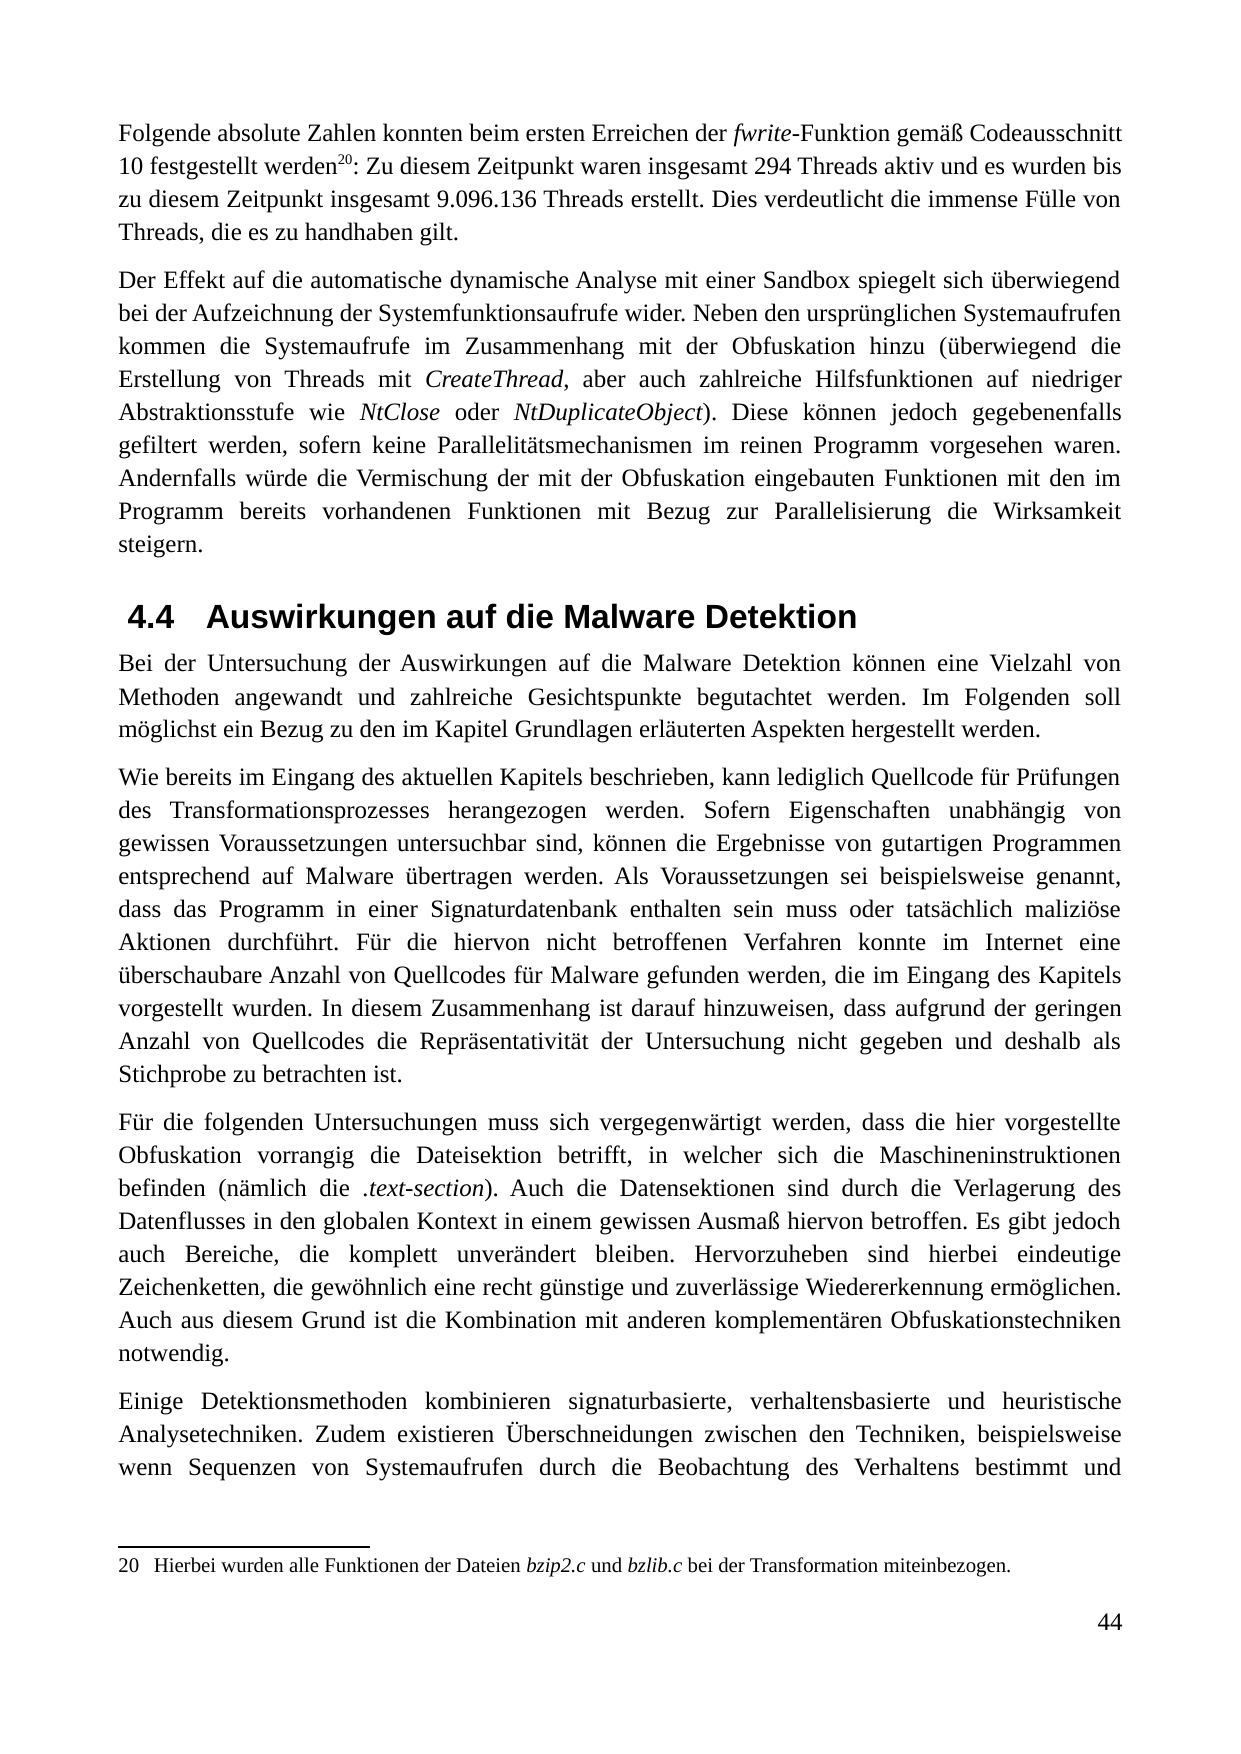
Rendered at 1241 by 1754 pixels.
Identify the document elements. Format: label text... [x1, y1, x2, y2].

subtitle Auswirkungen auf die Malware Detektion [118, 597, 1122, 636]
text Folgende absolute Zahlen konnten beim ersten Erreichen der fwrite-Funktion gemäß Codeausschnitt 10 festgestellt werden: Zu diesem Zeitpunkt waren insgesamt 294 Threads aktiv und es wurden bis zu diesem Zeitpunkt insgesamt 9.096.136 Threads erstellt. Dies verdeutlicht die immense Fülle von Threads, die es zu handhaben gilt. [118, 118, 1122, 246]
text Bei der Untersuchung der Auswirkungen auf die Malware Detektion können eine Vielzahl von Methoden angewandt und zahlreiche Gesichtspunkte begutachtet werden. Im Folgenden soll möglichst ein Bezug zu den im Kapitel Grundlagen erläuterten Aspekten hergestellt werden. [118, 648, 1122, 743]
text Für die folgenden Untersuchungen muss sich vergegenwärtigt werden, dass die hier vorgestellte Obfuskation vorrangig die Dateisektion betrifft, in welcher sich die Maschineninstruktionen befinden (nämlich die .text-section). Auch die Datensektionen sind durch die Verlagerung des Datenflusses in den globalen Kontext in einem gewissen Ausmaß hiervon betroffen. Es gibt jedoch auch Bereiche, die komplett unverändert bleiben. Hervorzuheben sind hierbei eindeutige Zeichenketten, die gewöhnlich eine recht günstige und zuverlässige Wiedererkennung ermöglichen. Auch aus diesem Grund ist die Kombination mit anderen komplementären Obfuskationstechniken notwendig. [118, 1107, 1122, 1367]
text Hierbei wurden alle Funktionen der Dateien bzip2.c und bzlib.c bei der Transformation miteinbezogen. [118, 1553, 1122, 1577]
text Der Effekt auf die automatische dynamische Analyse mit einer Sandbox spiegelt sich überwiegend bei der Aufzeichnung der Systemfunktionsaufrufe wider. Neben den ursprünglichen Systemaufrufen kommen die Systemaufrufe im Zusammenhang mit der Obfuskation hinzu (überwiegend die Erstellung von Threads mit CreateThread, aber auch zahlreiche Hilfsfunktionen auf niedriger Abstraktionsstufe wie NtClose oder NtDuplicateObject). Diese können jedoch gegebenenfalls gefiltert werden, sofern keine Parallelitätsmechanismen im reinen Programm vorgesehen waren. Andernfalls würde die Vermischung der mit der Obfuskation eingebauten Funktionen mit den im Programm bereits vorhandenen Funktionen mit Bezug zur Parallelisierung die Wirksamkeit steigern. [118, 265, 1122, 558]
text Wie bereits im Eingang des aktuellen Kapitels beschrieben, kann lediglich Quellcode für Prüfungen des Transformationsprozesses herangezogen werden. Sofern Eigenschaften unabhängig von gewissen Voraussetzungen untersuchbar sind, können die Ergebnisse von gutartigen Programmen entsprechend auf Malware übertragen werden. Als Voraussetzungen sei beispielsweise genannt, dass das Programm in einer Signaturdatenbank enthalten sein muss oder tatsächlich maliziöse Aktionen durchführt. Für die hiervon nicht betroffenen Verfahren konnte im Internet eine überschaubare Anzahl von Quellcodes für Malware gefunden werden, die im Eingang des Kapitels vorgestellt wurden. In diesem Zusammenhang ist darauf hinzuweisen, dass aufgrund der geringen Anzahl von Quellcodes die Repräsentativität der Untersuchung nicht gegeben und deshalb als Stichprobe zu betrachten ist. [118, 762, 1122, 1088]
text Einige Detektionsmethoden kombinieren signaturbasierte, verhaltensbasierte und heuristische Analysetechniken. Zudem existieren Überschneidungen zwischen den Techniken, beispielsweise wenn Sequenzen von Systemaufrufen durch die Beobachtung des Verhaltens bestimmt und [118, 1386, 1122, 1481]
